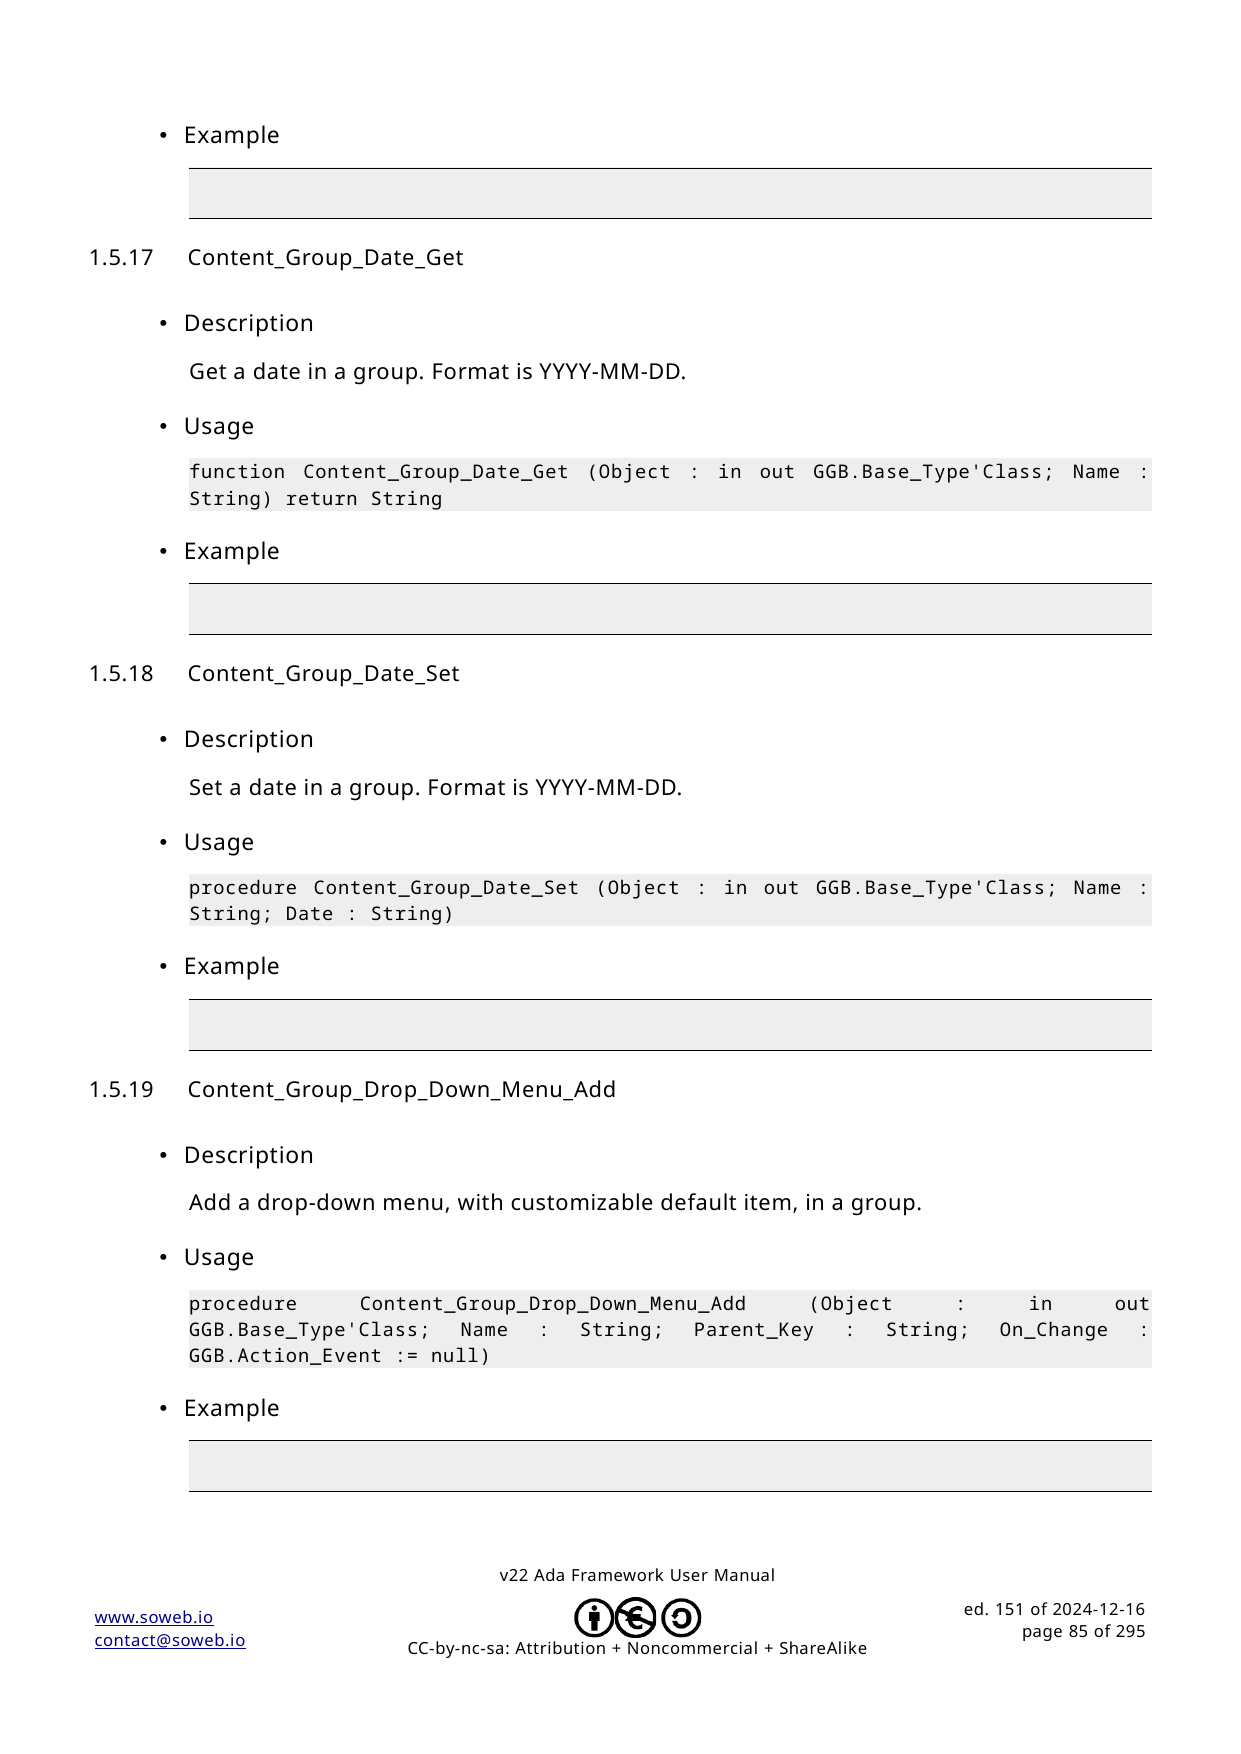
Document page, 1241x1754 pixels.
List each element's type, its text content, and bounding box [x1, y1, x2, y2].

subtitle Example [159, 1391, 1152, 1423]
subtitle Content_Group_Date_Get [88, 242, 1152, 283]
text Get a date in a group. Format is YYYY-MM-DD. [189, 356, 1152, 386]
text procedure Content_Group_Drop_Down_Menu_Add (Object : in out GGB.Base_Type'Class; Name : String; Parent_Key : String; On_Change : GGB.Action_Event := null) [189, 1290, 1152, 1368]
subtitle Example [159, 118, 1152, 150]
subtitle Content_Group_Drop_Down_Menu_Add [88, 1073, 1152, 1114]
picture [573, 1597, 657, 1638]
subtitle Description [159, 1138, 1152, 1169]
subtitle Example [159, 534, 1152, 565]
subtitle Usage [159, 825, 1152, 856]
text Add a drop-down menu, with customizable default item, in a group. [189, 1187, 1152, 1217]
picture [660, 1597, 702, 1638]
subtitle Usage [159, 409, 1152, 441]
subtitle Description [159, 722, 1152, 754]
text procedure Content_Group_Date_Set (Object : in out GGB.Base_Type'Class; Name : String; Date : String) [189, 874, 1152, 926]
subtitle Content_Group_Date_Set [88, 658, 1152, 699]
subtitle Usage [159, 1241, 1152, 1272]
subtitle Example [159, 950, 1152, 981]
subtitle Description [159, 307, 1152, 338]
text Set a date in a group. Format is YYYY-MM-DD. [189, 771, 1152, 801]
text function Content_Group_Date_Get (Object : in out GGB.Base_Type'Class; Name : String) return String [189, 458, 1152, 511]
